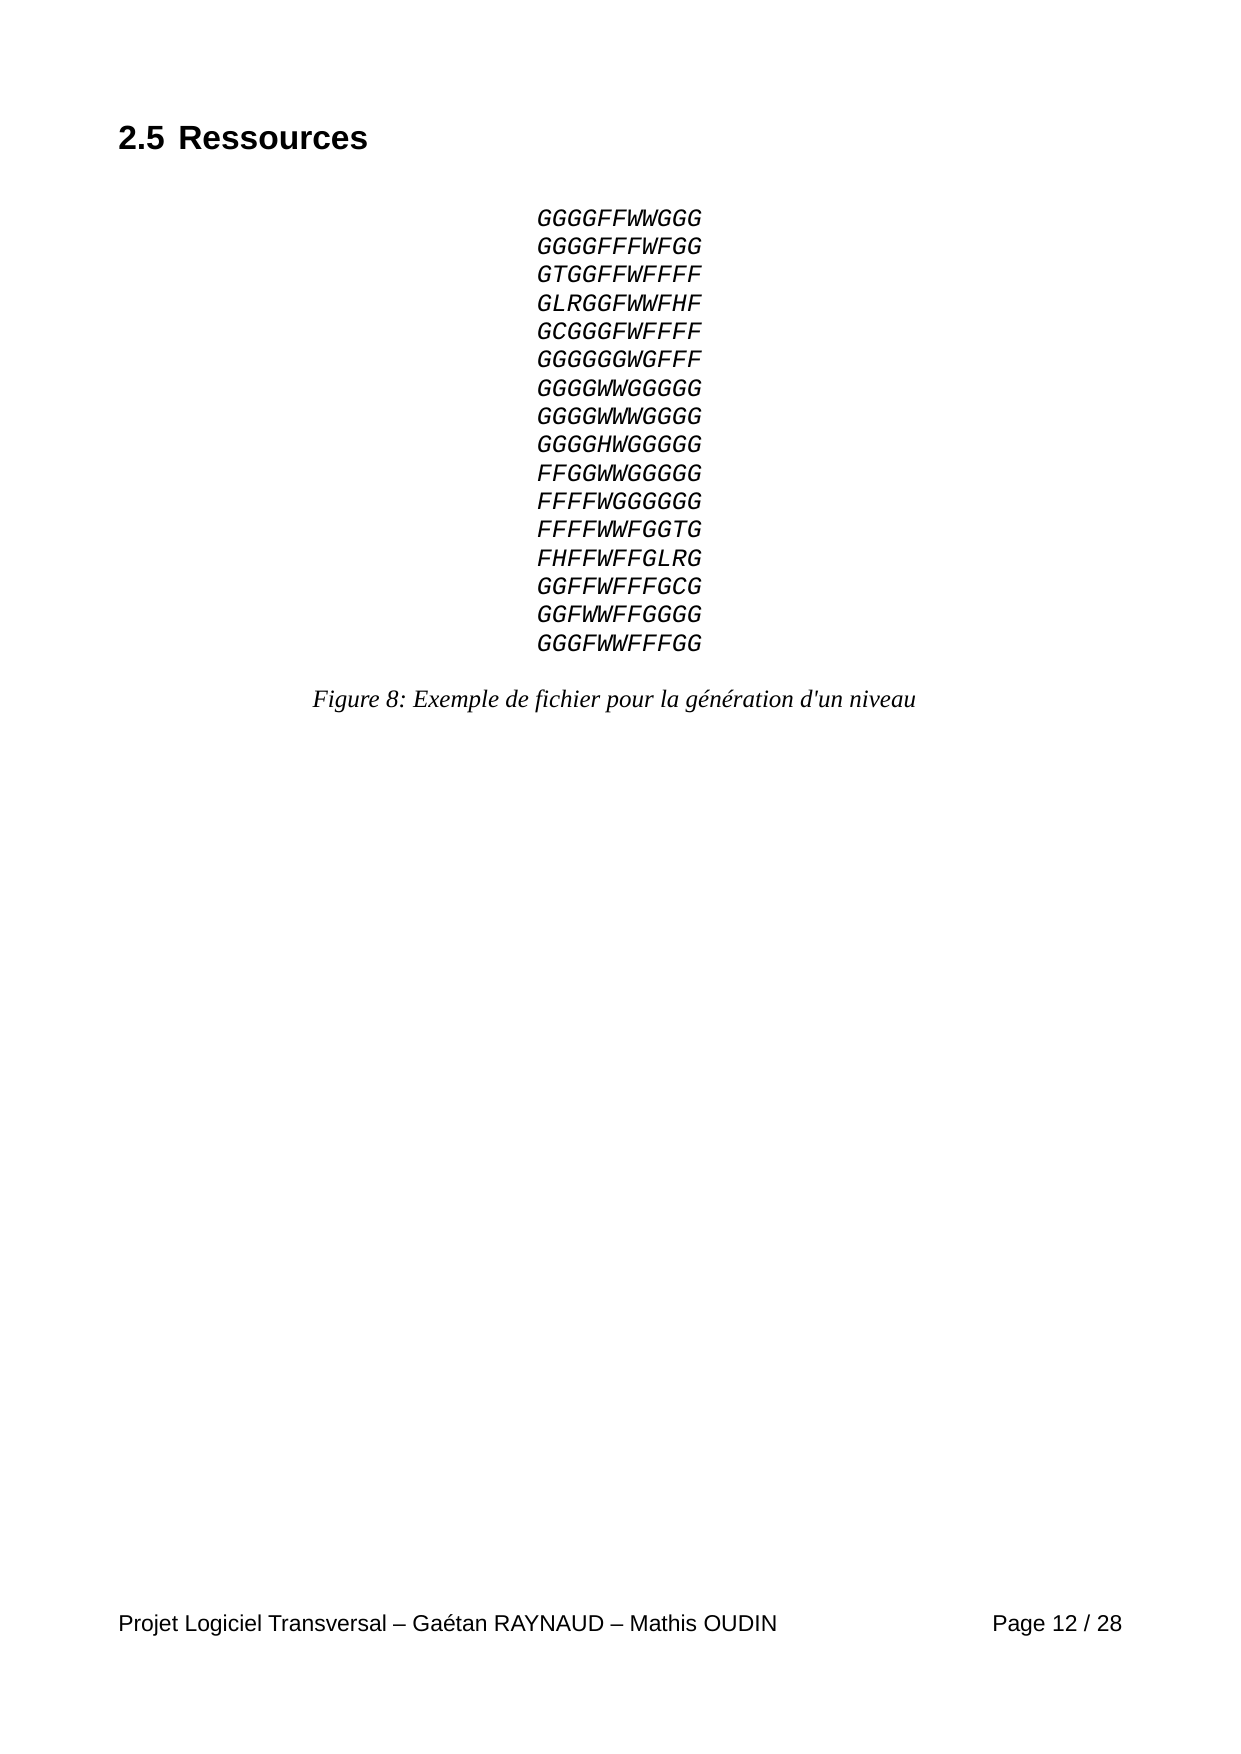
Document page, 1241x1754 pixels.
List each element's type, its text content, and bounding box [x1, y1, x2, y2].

subtitle Ressources [118, 118, 1122, 157]
text GGGGFFWWGGG GGGGFFFWFGG GTGGFFWFFFF GLRGGFWWFHF GCGGGFWFFFF GGGGGGWGFFF GGGGWWGGGGG GGGGWWWGGGG GGGGHWGGGGG FFGGWWGGGGG FFFFWGGGGGG FFFFWWFGGTG FHFFWFFGLRG GGFFWFFFGCG GGFWWFFGGGG GGGFWWFFFGG [312, 205, 928, 659]
text Figure 8: Exemple de fichier pour la génération d'un niveau [312, 684, 928, 712]
